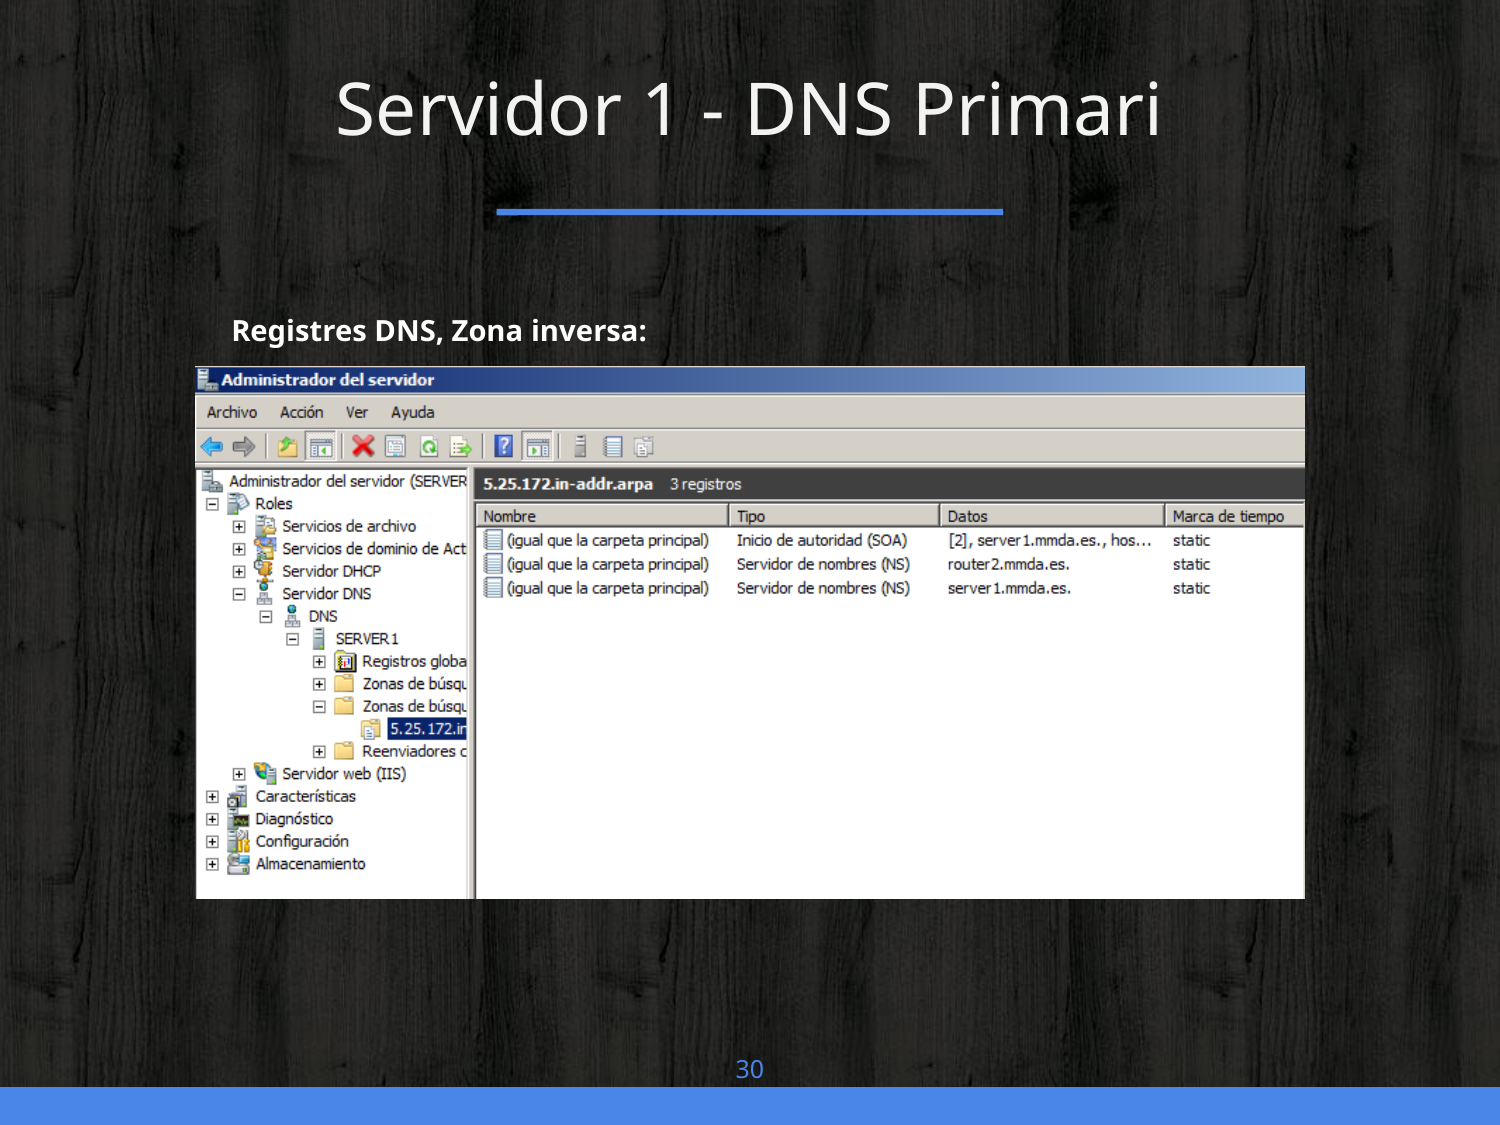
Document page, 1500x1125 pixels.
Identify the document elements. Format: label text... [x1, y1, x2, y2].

picture [0, 0, 1500, 1087]
text_box Registres DNS, Zona inversa: [216, 297, 675, 367]
slide_number 30 [705, 1038, 795, 1087]
text_box [0, 1087, 1500, 1125]
title Servidor 1 - DNS Primari [75, 0, 1425, 213]
